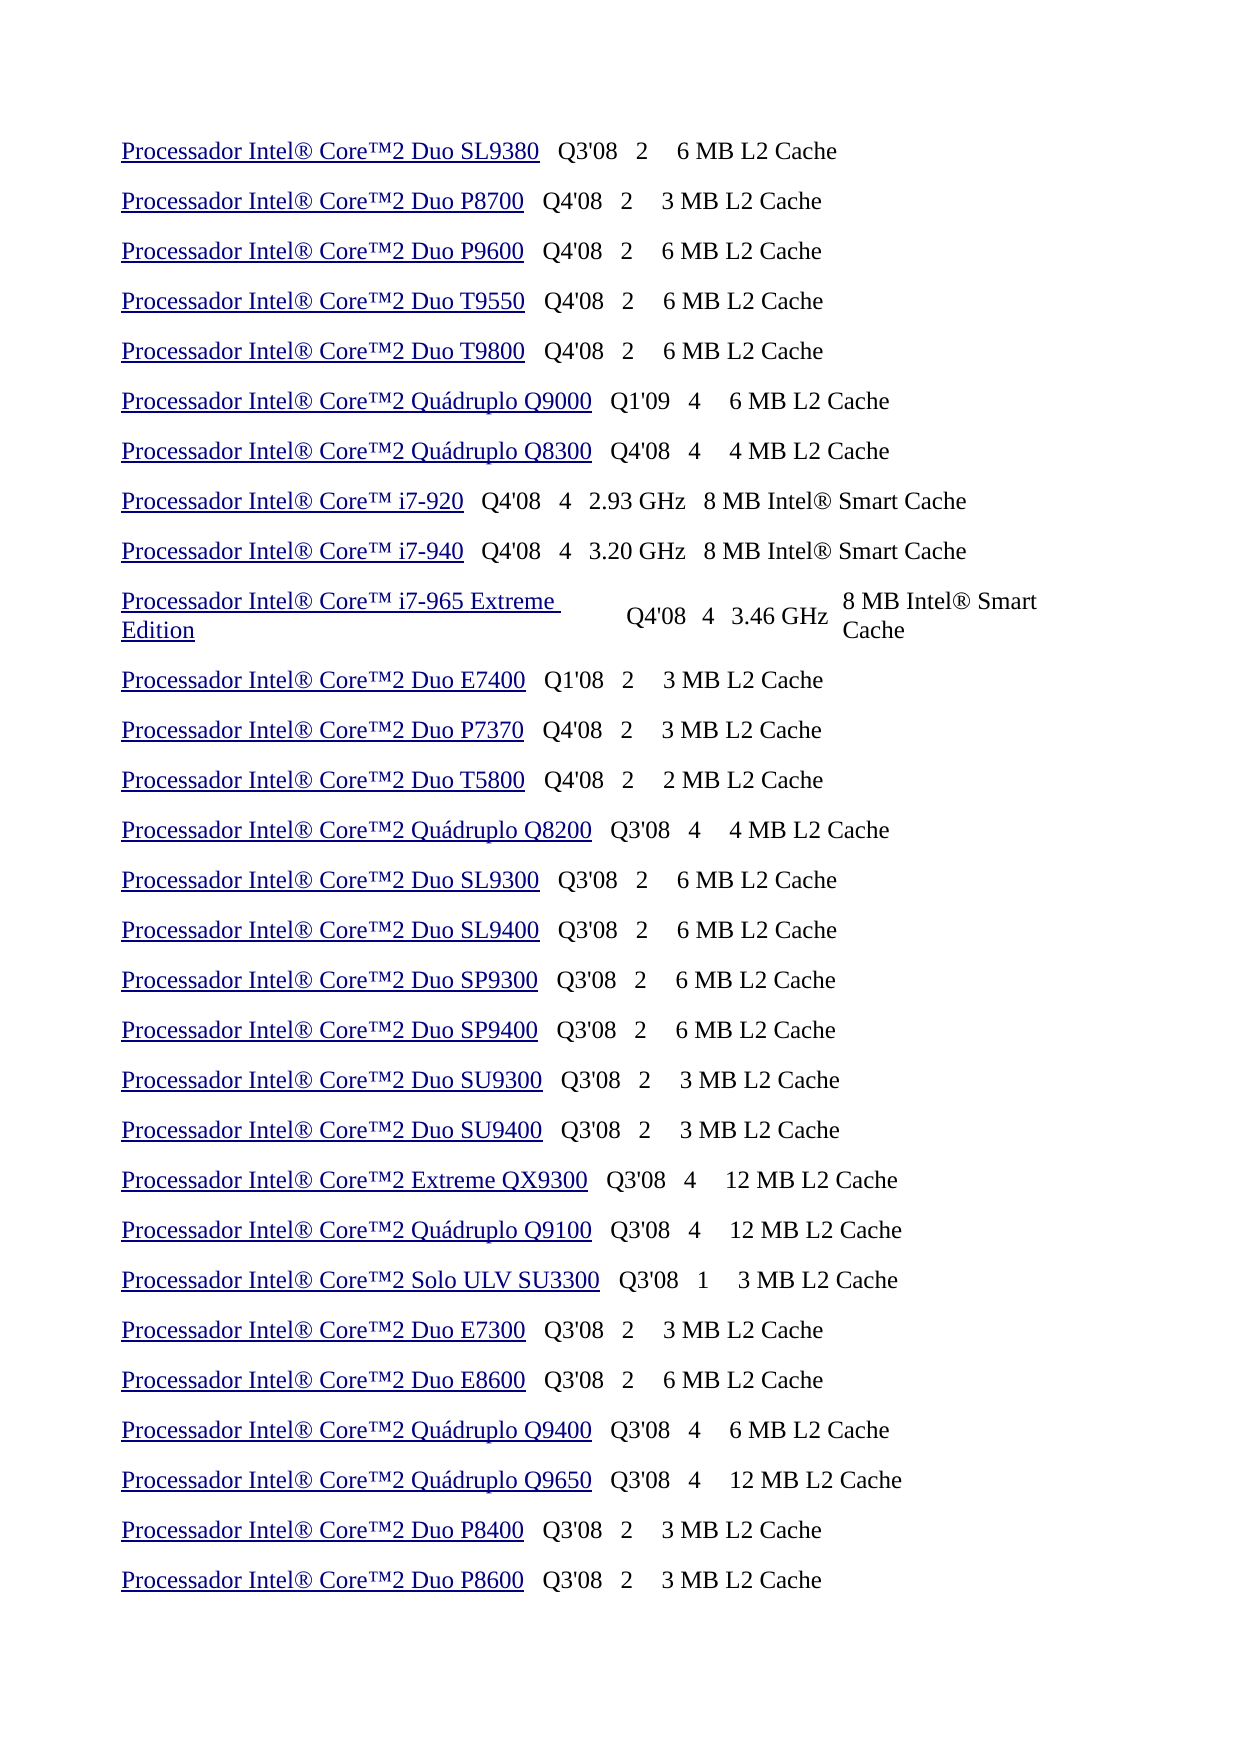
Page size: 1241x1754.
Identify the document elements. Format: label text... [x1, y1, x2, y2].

table_header Processador Intel® Core™2 Duo SU9300 [118, 1062, 558, 1097]
table_cell [118, 268, 539, 279]
table_header 2 [633, 912, 662, 947]
table_header 6 MB L2 Cache [660, 334, 838, 368]
table_header Q4'08 [540, 184, 617, 218]
table_header [663, 134, 674, 168]
table_header Q3'08 [541, 1362, 619, 1397]
table_header [980, 534, 996, 568]
table_header [715, 1462, 726, 1497]
table_header [715, 434, 726, 468]
table_header Q4'08 [478, 534, 556, 568]
table_cell [118, 1597, 539, 1607]
table_header [649, 762, 660, 797]
table_header Processador Intel® Core™ i7-940 [118, 534, 478, 568]
table_cell [623, 647, 1122, 657]
table_header 3 MB L2 Cache [659, 1512, 836, 1547]
table_header [838, 662, 854, 697]
table_header 4 [685, 1462, 715, 1497]
table_header [1106, 584, 1122, 647]
table_header 1 [694, 1262, 723, 1297]
table_header Processador Intel® Core™2 Duo E7300 [118, 1312, 541, 1347]
table_cell [118, 1147, 558, 1157]
table_header Processador Intel® Core™2 Quádruplo Q8200 [118, 812, 607, 847]
table_header 3.20 GHz [586, 534, 700, 568]
table_header 3 MB L2 Cache [735, 1262, 913, 1297]
table_header Q1'09 [607, 384, 685, 418]
table_cell [118, 1047, 553, 1057]
table_cell [118, 1397, 541, 1407]
table_header [665, 1112, 677, 1147]
table_header Processador Intel® Core™2 Quádruplo Q8300 [118, 434, 607, 468]
table_cell [118, 1347, 541, 1357]
table_header [836, 1562, 852, 1597]
table_header Processador Intel® Core™2 Quádruplo Q9100 [118, 1212, 607, 1247]
table_header Q4'08 [540, 234, 617, 268]
table_header [836, 184, 852, 218]
table_header [647, 1512, 658, 1547]
table_header [854, 1062, 870, 1097]
table_header 3 MB L2 Cache [677, 1112, 854, 1147]
table_header [665, 1062, 677, 1097]
table_header 6 MB L2 Cache [660, 284, 838, 318]
table_header Processador Intel® Core™2 Quádruplo Q9400 [118, 1412, 607, 1447]
table_header 3 MB L2 Cache [659, 712, 836, 747]
table_header 2 [631, 1012, 661, 1047]
table_header 4 [699, 584, 728, 647]
table_cell [607, 468, 920, 479]
table_header Processador Intel® Core™2 Duo P7370 [118, 712, 539, 747]
table_cell [540, 1547, 852, 1557]
table_cell [118, 747, 539, 757]
table_header 12 MB L2 Cache [722, 1162, 912, 1197]
table_cell [554, 1047, 866, 1057]
table_cell [558, 1097, 870, 1107]
table_header Processador Intel® Core™2 Duo P9600 [118, 234, 539, 268]
table_header Q3'08 [554, 962, 631, 997]
table_header 2 MB L2 Cache [660, 762, 838, 797]
table_header 6 MB L2 Cache [659, 234, 836, 268]
table_header 2 [618, 234, 647, 268]
table_header Q3'08 [541, 1312, 619, 1347]
table_header [715, 1212, 726, 1247]
table_header [913, 1262, 929, 1297]
table_header [980, 484, 996, 518]
table_header [647, 712, 658, 747]
table_header Processador Intel® Core™2 Duo SL9400 [118, 912, 555, 947]
table_cell [118, 647, 623, 657]
table_cell [118, 1497, 607, 1507]
table_header Processador Intel® Core™2 Duo SU9400 [118, 1112, 558, 1147]
table_header 2.93 GHz [586, 484, 700, 518]
table_cell [118, 1247, 607, 1257]
table_header Processador Intel® Core™2 Duo T9550 [118, 284, 541, 318]
table_header [836, 234, 852, 268]
table_header 3 MB L2 Cache [660, 1312, 838, 1347]
table_header [715, 812, 726, 847]
table_header 2 [631, 962, 661, 997]
table_header 8 MB Intel® Smart Cache [700, 534, 980, 568]
table_header Q3'08 [603, 1162, 681, 1197]
table_header 4 MB L2 Cache [726, 434, 904, 468]
table_header 4 [685, 1212, 715, 1247]
table_cell [541, 318, 854, 329]
table_header 4 [685, 384, 715, 418]
table_header Q4'08 [541, 284, 619, 318]
table_header 2 [619, 1362, 648, 1397]
table_header 4 [556, 534, 586, 568]
table_cell [607, 1247, 933, 1257]
table_header Processador Intel® Core™2 Duo SL9300 [118, 862, 555, 897]
table_cell [607, 1447, 920, 1457]
table_cell [118, 568, 478, 579]
table_header Processador Intel® Core™2 Extreme QX9300 [118, 1162, 603, 1197]
table_cell [558, 1147, 870, 1157]
table_header 12 MB L2 Cache [726, 1462, 917, 1497]
table_cell [541, 1397, 854, 1407]
table_header [904, 1412, 920, 1447]
table_cell [118, 1297, 616, 1307]
table_cell [541, 118, 854, 129]
table_header [912, 1162, 928, 1197]
table_header 2 [635, 1112, 665, 1147]
table_cell [603, 1197, 928, 1207]
table_header [854, 1112, 870, 1147]
table_cell [540, 268, 852, 279]
table_header Q4'08 [478, 484, 556, 518]
table_header [724, 1262, 735, 1297]
table_cell [540, 747, 852, 757]
table_header Processador Intel® Core™2 Duo P8400 [118, 1512, 539, 1547]
table_header 2 [619, 762, 648, 797]
table_header [904, 384, 920, 418]
table_header 8 MB Intel® Smart Cache [839, 584, 1106, 647]
table_header [838, 284, 854, 318]
table_header 3 MB L2 Cache [659, 184, 836, 218]
table_header [850, 1012, 866, 1047]
table_header Q3'08 [607, 1412, 685, 1447]
table_header [647, 234, 658, 268]
table_cell [554, 997, 866, 1007]
table_header [649, 334, 660, 368]
table_header Q4'08 [541, 334, 619, 368]
table_cell [478, 518, 996, 529]
table_header Q3'08 [555, 862, 633, 897]
table_header [917, 1462, 933, 1497]
table_cell [118, 218, 539, 229]
table_cell [118, 318, 541, 329]
table_cell [555, 947, 868, 957]
table_header 6 MB L2 Cache [674, 862, 852, 897]
table_header Q4'08 [623, 584, 699, 647]
table_header 4 MB L2 Cache [726, 812, 904, 847]
table_header 12 MB L2 Cache [726, 1212, 917, 1247]
table_cell [607, 1497, 933, 1507]
table_header 3 MB L2 Cache [659, 1562, 836, 1597]
table_cell [118, 997, 553, 1007]
table_cell [607, 847, 920, 857]
table_header Processador Intel® Core™2 Duo P8700 [118, 184, 539, 218]
table_header [649, 1362, 660, 1397]
table_cell [118, 418, 607, 429]
table_cell [118, 118, 541, 129]
table_header Processador Intel® Core™2 Quádruplo Q9000 [118, 384, 607, 418]
table_cell [555, 168, 868, 179]
table_cell [607, 418, 920, 429]
table_cell [118, 1447, 607, 1457]
table_header Q3'08 [558, 1062, 635, 1097]
table_header 2 [635, 1062, 665, 1097]
table_header 4 [685, 812, 715, 847]
table_header 8 MB Intel® Smart Cache [700, 484, 980, 518]
table_cell [118, 518, 478, 529]
table_header Q4'08 [541, 762, 619, 797]
table_header Processador Intel® Core™ i7-920 [118, 484, 478, 518]
table_header [838, 1312, 854, 1347]
table_cell [118, 897, 555, 907]
table_header Q3'08 [607, 1462, 685, 1497]
table_header Processador Intel® Core™2 Duo P8600 [118, 1562, 539, 1597]
table_header Processador Intel® Core™2 Duo E7400 [118, 662, 541, 697]
table_header Q3'08 [616, 1262, 694, 1297]
table_header [661, 962, 672, 997]
table_header [663, 912, 674, 947]
table_header [715, 384, 726, 418]
table_header [836, 712, 852, 747]
table_cell [118, 697, 541, 707]
table_cell [540, 218, 852, 229]
table_cell [478, 568, 996, 579]
table_cell [118, 947, 555, 957]
table_header 2 [619, 1312, 648, 1347]
table_cell [118, 797, 541, 807]
table_header 6 MB L2 Cache [726, 384, 904, 418]
table_header [647, 1562, 658, 1597]
table_header 2 [618, 712, 647, 747]
table_header [838, 762, 854, 797]
table_header [649, 1312, 660, 1347]
table_header [836, 1512, 852, 1547]
table_header Processador Intel® Core™2 Duo E8600 [118, 1362, 541, 1397]
table_header [663, 862, 674, 897]
table_header 4 [685, 1412, 715, 1447]
table_header 4 [685, 434, 715, 468]
table_header Q3'08 [554, 1012, 631, 1047]
table_header Q3'08 [540, 1512, 617, 1547]
table_header 2 [619, 662, 648, 697]
table_header 6 MB L2 Cache [674, 134, 852, 168]
table_header Processador Intel® Core™2 Solo ULV SU3300 [118, 1262, 616, 1297]
table_header 3 MB L2 Cache [660, 662, 838, 697]
table_header Processador Intel® Core™2 Duo SP9300 [118, 962, 553, 997]
table_header Processador Intel® Core™2 Quádruplo Q9650 [118, 1462, 607, 1497]
table_header [852, 862, 868, 897]
table_header 3.46 GHz [728, 584, 839, 647]
table_cell [118, 1197, 603, 1207]
table_cell [541, 1347, 854, 1357]
table_header 3 MB L2 Cache [677, 1062, 854, 1097]
table_header [649, 662, 660, 697]
table_header Processador Intel® Core™2 Duo T9800 [118, 334, 541, 368]
table_header Q3'08 [607, 1212, 685, 1247]
table_header 2 [618, 1562, 647, 1597]
table_header [852, 912, 868, 947]
table_header Q3'08 [558, 1112, 635, 1147]
table_header 2 [619, 334, 648, 368]
table_header [647, 184, 658, 218]
table_header 2 [618, 184, 647, 218]
table_cell [541, 368, 854, 379]
table_header Processador Intel® Core™2 Duo T5800 [118, 762, 541, 797]
table_header [715, 1412, 726, 1447]
table_header Processador Intel® Core™2 Duo SP9400 [118, 1012, 553, 1047]
table_header Processador Intel® Core™ i7-965 Extreme Edition [118, 584, 623, 647]
table_header [904, 434, 920, 468]
table_header Q3'08 [555, 134, 633, 168]
table_cell [616, 1297, 929, 1307]
table_header 6 MB L2 Cache [726, 1412, 904, 1447]
table_cell [118, 468, 607, 479]
table_header [649, 284, 660, 318]
table_header 2 [633, 134, 662, 168]
table_header [852, 134, 868, 168]
table_cell [118, 1097, 558, 1107]
table_cell [541, 697, 854, 707]
table_cell [541, 797, 854, 807]
table_header 2 [619, 284, 648, 318]
table_cell [118, 847, 607, 857]
table_header [917, 1212, 933, 1247]
table_header Q3'08 [555, 912, 633, 947]
table_header 6 MB L2 Cache [673, 1012, 850, 1047]
table_header 2 [633, 862, 662, 897]
table_cell [555, 897, 868, 907]
table_header Q4'08 [540, 712, 617, 747]
table_header Q3'08 [540, 1562, 617, 1597]
table_header 4 [556, 484, 586, 518]
table_header 2 [618, 1512, 647, 1547]
table_header [661, 1012, 672, 1047]
table_cell [118, 368, 541, 379]
table_header 6 MB L2 Cache [673, 962, 850, 997]
table_header Q1'08 [541, 662, 619, 697]
table_header 6 MB L2 Cache [660, 1362, 838, 1397]
table_cell [118, 168, 555, 179]
table_header 4 [681, 1162, 711, 1197]
table_header 6 MB L2 Cache [674, 912, 852, 947]
table_cell [118, 1547, 539, 1557]
table_cell [540, 1597, 852, 1607]
table_header [711, 1162, 722, 1197]
table_header Processador Intel® Core™2 Duo SL9380 [118, 134, 555, 168]
table_header [838, 334, 854, 368]
table_header [850, 962, 866, 997]
table_header Q4'08 [607, 434, 685, 468]
table_header Q3'08 [607, 812, 685, 847]
table_header [904, 812, 920, 847]
table_header [838, 1362, 854, 1397]
